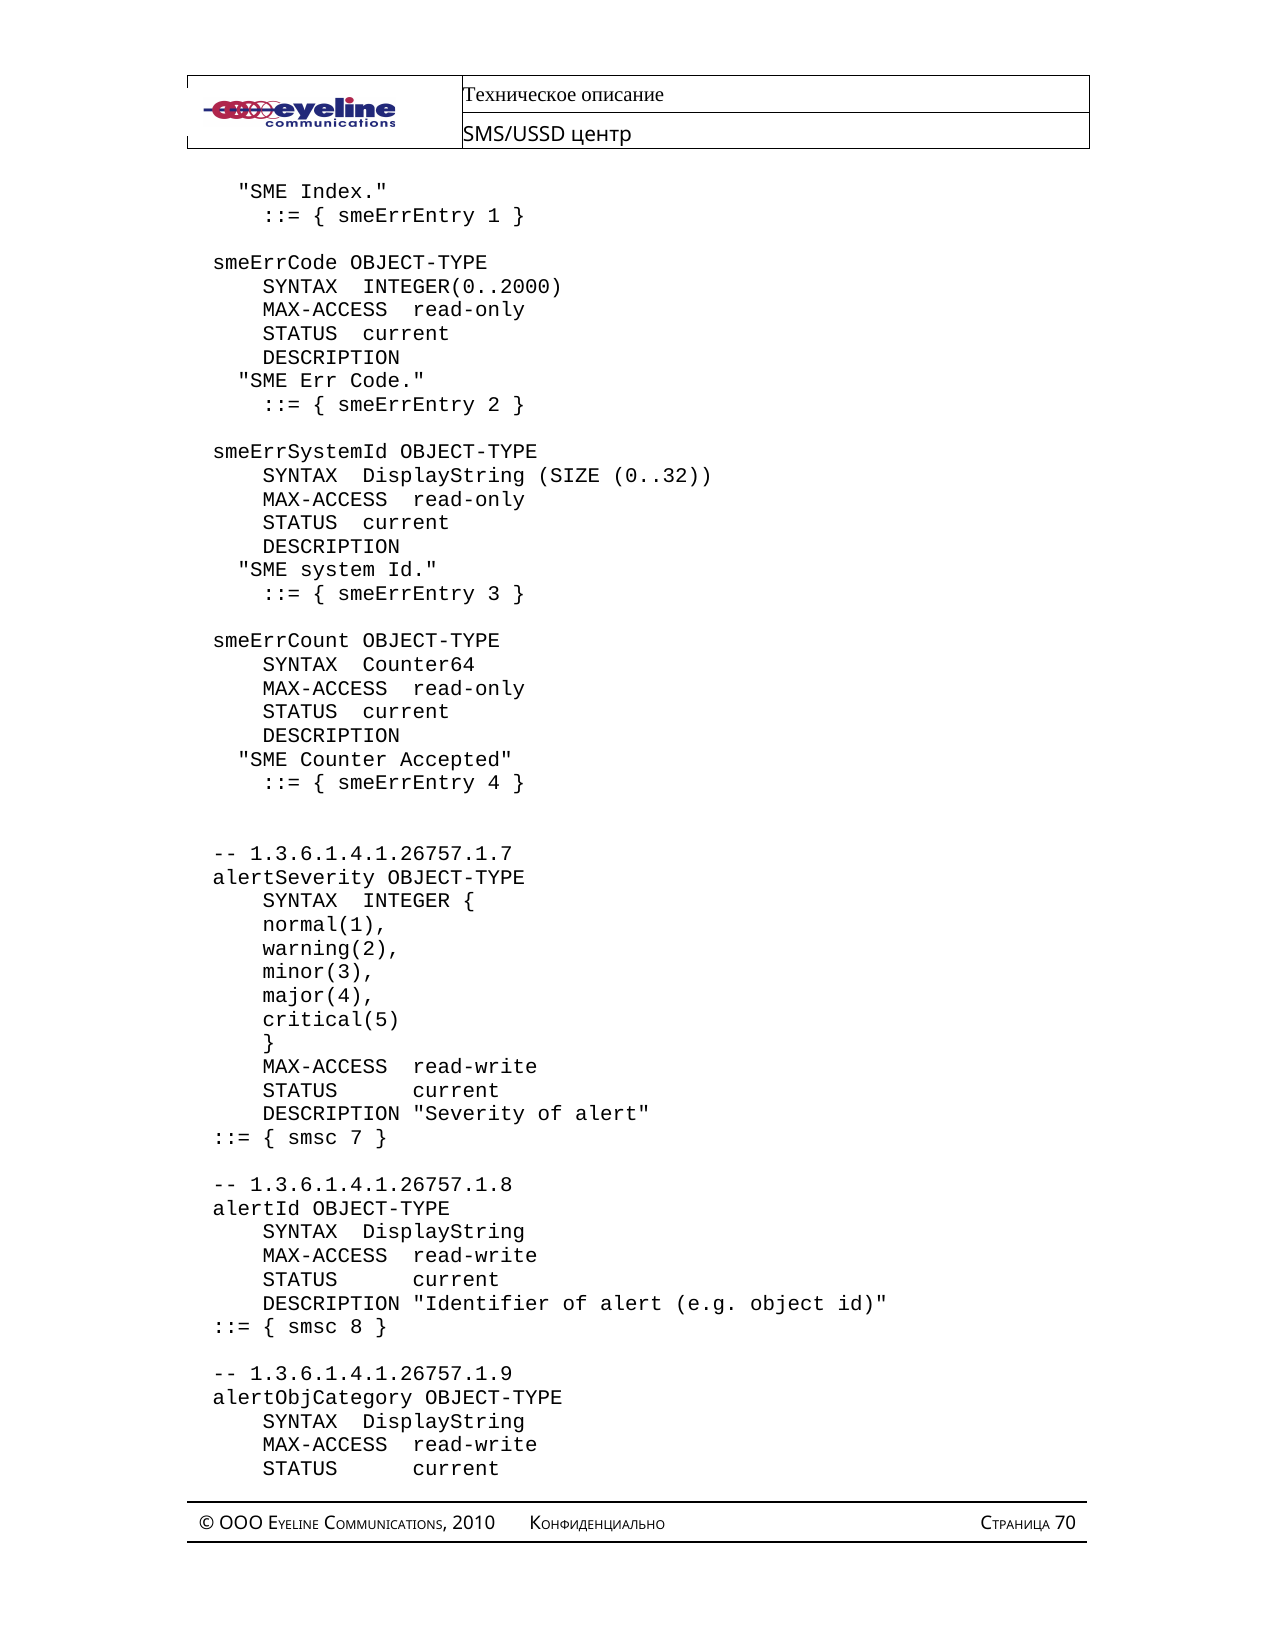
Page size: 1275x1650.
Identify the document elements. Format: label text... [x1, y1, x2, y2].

text STATUS current [187, 1269, 1088, 1292]
text alertId OBJECT-TYPE [187, 1198, 1088, 1222]
text MAX-ACCESS read-write [187, 1245, 1088, 1269]
text DESCRIPTION [187, 725, 1088, 749]
text SYNTAX DisplayString [187, 1222, 1088, 1245]
text "SME system Id." [187, 559, 1088, 583]
text smeErrCount OBJECT-TYPE [187, 630, 1088, 654]
text STATUS current [187, 1080, 1088, 1103]
text warning(2), [187, 938, 1088, 961]
text ::= { smeErrEntry 1 } [187, 205, 1088, 228]
text alertObjCategory OBJECT-TYPE [187, 1387, 1088, 1411]
text "SME Index." [187, 181, 1088, 205]
text MAX-ACCESS read-only [187, 299, 1088, 323]
text MAX-ACCESS read-write [187, 1056, 1088, 1080]
text smeErrSystemId OBJECT-TYPE [187, 441, 1088, 465]
text ::= { smeErrEntry 4 } [187, 772, 1088, 796]
text -- 1.3.6.1.4.1.26757.1.8 [187, 1174, 1088, 1198]
text STATUS current [187, 701, 1088, 725]
text -- 1.3.6.1.4.1.26757.1.7 [187, 843, 1088, 867]
text critical(5) [187, 1009, 1088, 1032]
text SYNTAX Counter64 [187, 654, 1088, 678]
text SYNTAX INTEGER(0..2000) [187, 276, 1088, 299]
picture [203, 97, 396, 127]
text MAX-ACCESS read-only [187, 678, 1088, 701]
text ::= { smeErrEntry 3 } [187, 583, 1088, 607]
text MAX-ACCESS read-only [187, 488, 1088, 512]
text SYNTAX INTEGER { [187, 891, 1088, 914]
text MAX-ACCESS read-write [187, 1434, 1088, 1458]
text STATUS current [187, 1458, 1088, 1482]
text SYNTAX DisplayString [187, 1411, 1088, 1434]
text -- 1.3.6.1.4.1.26757.1.9 [187, 1363, 1088, 1387]
text DESCRIPTION [187, 347, 1088, 370]
text STATUS current [187, 323, 1088, 347]
text "SME Err Code." [187, 370, 1088, 394]
text DESCRIPTION [187, 536, 1088, 559]
text alertSeverity OBJECT-TYPE [187, 867, 1088, 891]
text major(4), [187, 985, 1088, 1009]
text SYNTAX DisplayString (SIZE (0..32)) [187, 465, 1088, 488]
text DESCRIPTION "Severity of alert" [187, 1103, 1088, 1127]
text minor(3), [187, 961, 1088, 985]
text "SME Counter Accepted" [187, 749, 1088, 772]
text smeErrCode OBJECT-TYPE [187, 252, 1088, 276]
text ::= { smeErrEntry 2 } [187, 394, 1088, 418]
text DESCRIPTION "Identifier of alert (e.g. object id)" [187, 1292, 1088, 1316]
text STATUS current [187, 512, 1088, 536]
text ::= { smsc 8 } [187, 1316, 1088, 1340]
text } [187, 1032, 1088, 1056]
text normal(1), [187, 914, 1088, 938]
text ::= { smsc 7 } [187, 1127, 1088, 1151]
